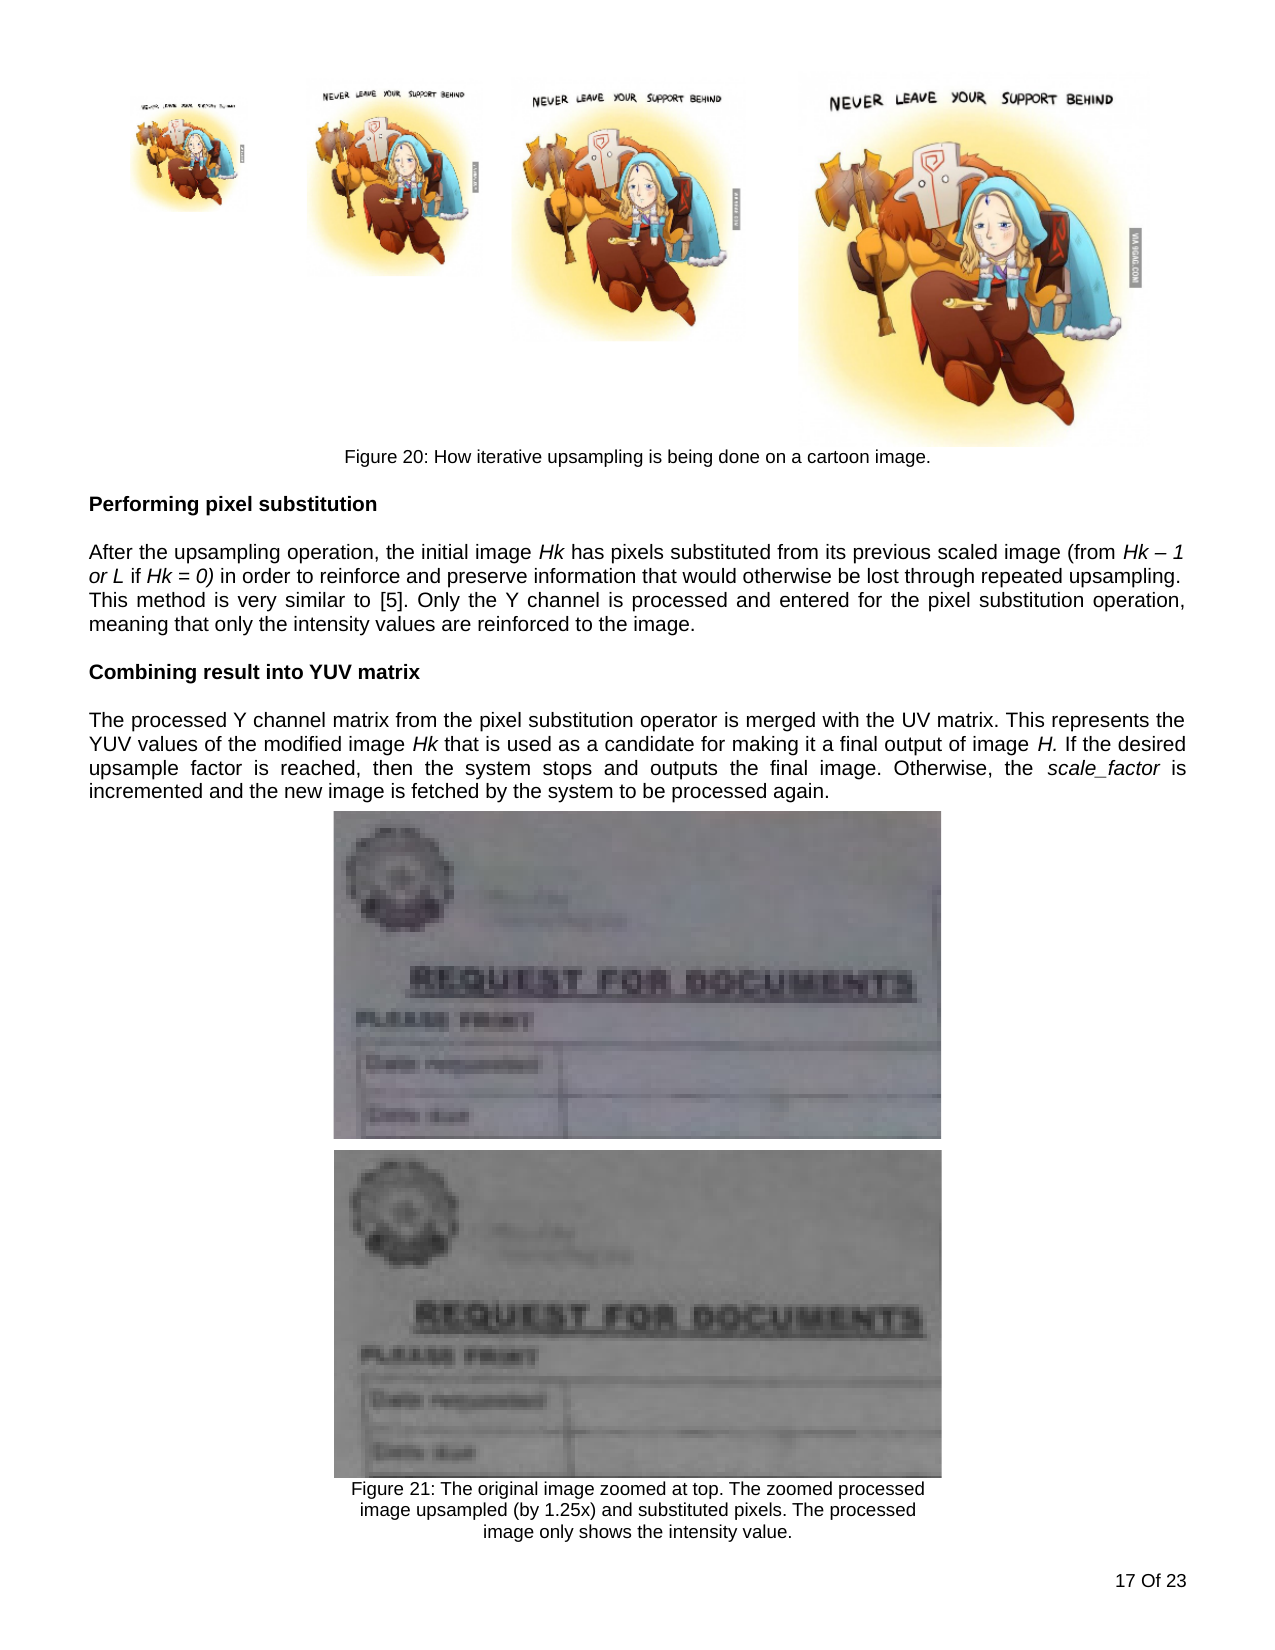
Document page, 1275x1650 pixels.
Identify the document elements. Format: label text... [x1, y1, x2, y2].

text The processed Y channel matrix from the pixel substitution operator is merged with the UV matrix. This represents the YUV values of the modified image Hk that is used as a candidate for making it a final output of image H. If the desired upsample factor is reached, then the system stops and outputs the final image. Otherwise, the scale_factor is incremented and the new image is fetched by the system to be processed again. [88, 707, 1186, 803]
picture [333, 811, 942, 1139]
subtitle Performing pixel substitution [88, 492, 1186, 516]
picture [334, 1150, 942, 1478]
text Figure 20: How iterative upsampling is being done on a cartoon image. [124, 447, 1151, 468]
text This method is very similar to [5]. Only the Y channel is processed and entered for the pixel substitution operation, meaning that only the intensity values are reinforced to the image. [88, 588, 1186, 636]
picture [124, 71, 1152, 447]
text After the upsampling operation, the initial image Hk has pixels substituted from its previous scaled image (from Hk – 1 or L if Hk = 0) in order to reinforce and preserve information that would otherwise be lost through repeated upsampling. [88, 540, 1186, 588]
text Figure 21: The original image zoomed at top. The zoomed processed image upsampled (by 1.25x) and substituted pixels. The processed image only shows the intensity value. [334, 1478, 942, 1542]
text Combining result into YUV matrix [88, 659, 1186, 683]
